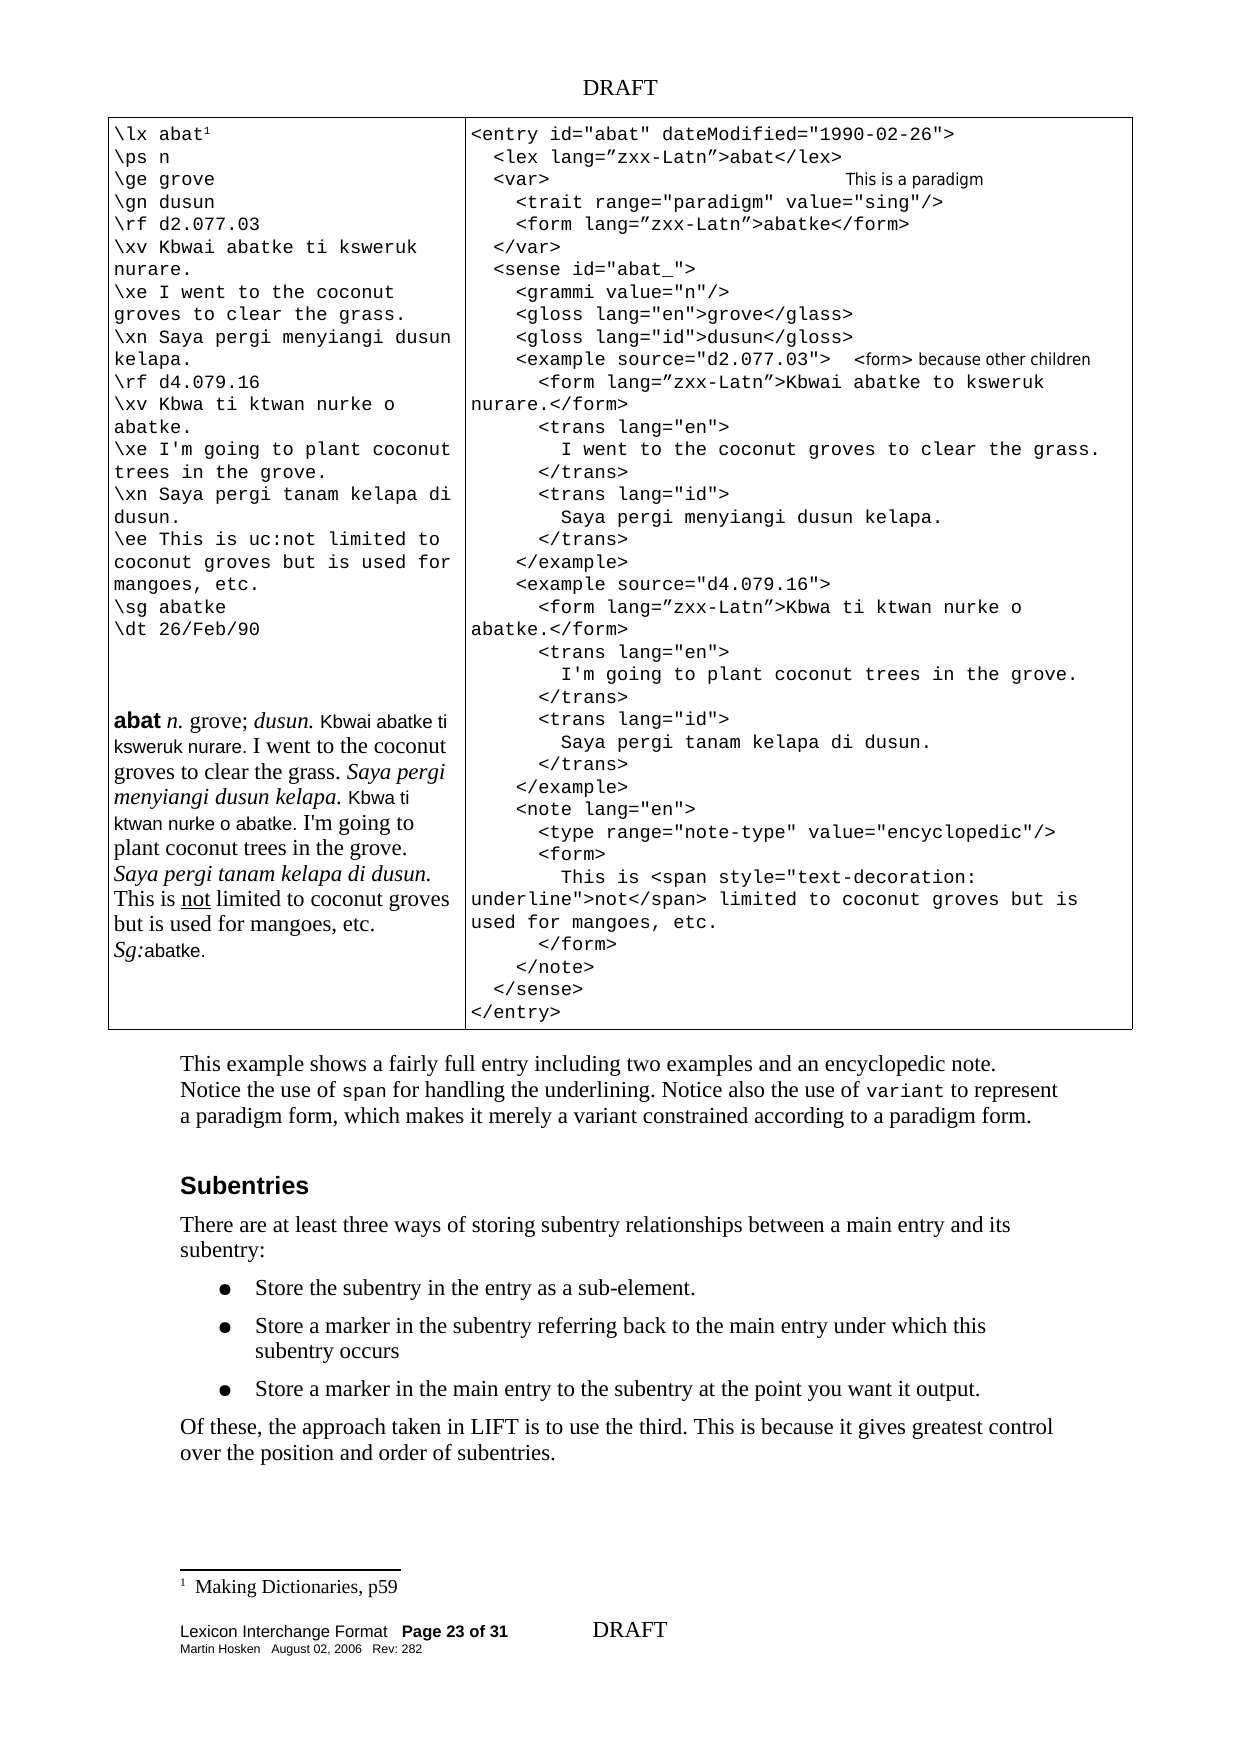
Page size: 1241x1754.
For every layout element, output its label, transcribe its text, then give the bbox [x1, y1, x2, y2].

list Store a marker in the main entry to the subentry at the point you want it output. [217, 1376, 1061, 1402]
table_header <entry id="abat" dateModified="1990-02-26"> <lex lang=”zxx-Latn”>abat</lex> <var> This is a paradigm <trait range="paradigm" value="sing"/> <form lang=”zxx-Latn”>abatke</form> </var> <sense id="abat_"> <grammi value="n"/> <gloss lang="en">grove</glass> <gloss lang="id">dusun</gloss> <example source="d2.077.03"> <form> because other children <form lang=”zxx-Latn”>Kbwai abatke to ksweruk nurare.</form> <trans lang="en"> I went to the coconut groves to clear the grass. </trans> <trans lang="id"> Saya pergi menyiangi dusun kelapa. </trans> </example> <example source="d4.079.16"> <form lang=”zxx-Latn”>Kbwa ti ktwan nurke o abatke.</form> <trans lang="en"> I'm going to plant coconut trees in the grove. </trans> <trans lang="id"> Saya pergi tanam kelapa di dusun. </trans> </example> <note lang="en"> <type range="note-type" value="encyclopedic"/> <form> This is <span style="text-decoration: underline">not</span> limited to coconut groves but is used for mangoes, etc. </form> </note> </sense> </entry> [466, 118, 1132, 1028]
text Of these, the approach taken in LIFT is to use the third. This is because it gives greatest control over the position and order of subentries. [180, 1414, 1061, 1465]
list Store a marker in the subentry referring back to the main entry under which this subentry occurs [217, 1313, 1061, 1364]
text This example shows a fairly full entry including two examples and an encyclopedic note. Notice the use of span for handling the underlining. Notice also the use of variant to represent a paradigm form, which makes it merely a variant constrained according to a paradigm form. [180, 1051, 1061, 1128]
table_header \lx abat \ps n \ge grove \gn dusun \rf d2.077.03 \xv Kbwai abatke ti ksweruk nurare. \xe I went to the coconut groves to clear the grass. \xn Saya pergi menyiangi dusun kelapa. \rf d4.079.16 \xv Kbwa ti ktwan nurke o abatke. \xe I'm going to plant coconut trees in the grove. \xn Saya pergi tanam kelapa di dusun. \ee This is uc:not limited to coconut groves but is used for mangoes, etc. \sg abatke \dt 26/Feb/90 abat n. grove; dusun. Kbwai abatke ti ksweruk nurare. I went to the coconut groves to clear the grass. Saya pergi menyiangi dusun kelapa. Kbwa ti ktwan nurke o abatke. I'm going to plant coconut trees in the grove. Saya pergi tanam kelapa di dusun. This is not limited to coconut groves but is used for mangoes, etc. Sg:abatke. [109, 118, 465, 1028]
subtitle Subentries [180, 1172, 1061, 1200]
list Store the subentry in the entry as a sub-element. [217, 1275, 1061, 1301]
text There are at least three ways of storing subentry relationships between a main entry and its subentry: [180, 1212, 1061, 1263]
